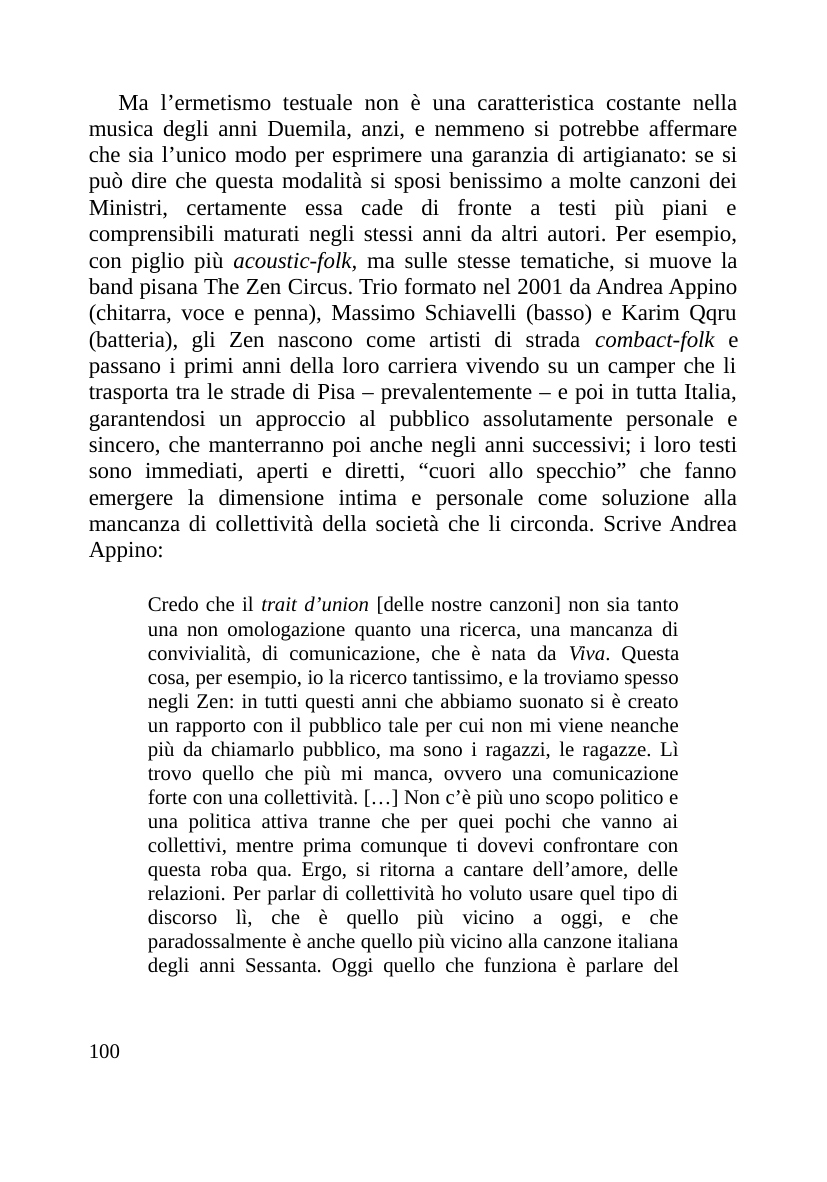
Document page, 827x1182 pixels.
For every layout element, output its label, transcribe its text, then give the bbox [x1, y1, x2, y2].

text Credo che il trait d’union [delle nostre canzoni] non sia tanto una non omologazione quanto una ricerca, una mancanza di convivialità, di comunicazione, che è nata da Viva. Questa cosa, per esempio, io la ricerco tantissimo, e la troviamo spesso negli Zen: in tutti questi anni che abbiamo suonato si è creato un rapporto con il pubblico tale per cui non mi viene neanche più da chiamarlo pubblico, ma sono i ragazzi, le ragazze. Lì trovo quello che più mi manca, ovvero una comunicazione forte con una collettività. […] Non c’è più uno scopo politico e una politica attiva tranne che per quei pochi che vanno ai collettivi, mentre prima comunque ti dovevi confrontare con questa roba qua. Ergo, si ritorna a cantare dell’amore, delle relazioni. Per parlar di collettività ho voluto usare quel tipo di discorso lì, che è quello più vicino a oggi, e che paradossalmente è anche quello più vicino alla canzone italiana degli anni Sessanta. Oggi quello che funziona è parlare del [148, 592, 679, 977]
text Ma l’ermetismo testuale non è una caratteristica costante nella musica degli anni Duemila, anzi, e nemmeno si potrebbe affermare che sia l’unico modo per esprimere una garanzia di artigianato: se si può dire che questa modalità si sposi benissimo a molte canzoni dei Ministri, certamente essa cade di fronte a testi più piani e comprensibili maturati negli stessi anni da altri autori. Per esempio, con piglio più acoustic-folk, ma sulle stesse tematiche, si muove la band pisana The Zen Circus. Trio formato nel 2001 da Andrea Appino (chitarra, voce e penna), Massimo Schiavelli (basso) e Karim Qqru (batteria), gli Zen nascono come artisti di strada combact-folk e passano i primi anni della loro carriera vivendo su un camper che li trasporta tra le strade di Pisa – prevalentemente – e poi in tutta Italia, garantendosi un approccio al pubblico assolutamente personale e sincero, che manterranno poi anche negli anni successivi; i loro testi sono immediati, aperti e diretti, “cuori allo specchio” che fanno emergere la dimensione intima e personale come soluzione alla mancanza di collettività della società che li circonda. Scrive Andrea Appino: [88, 88, 738, 563]
